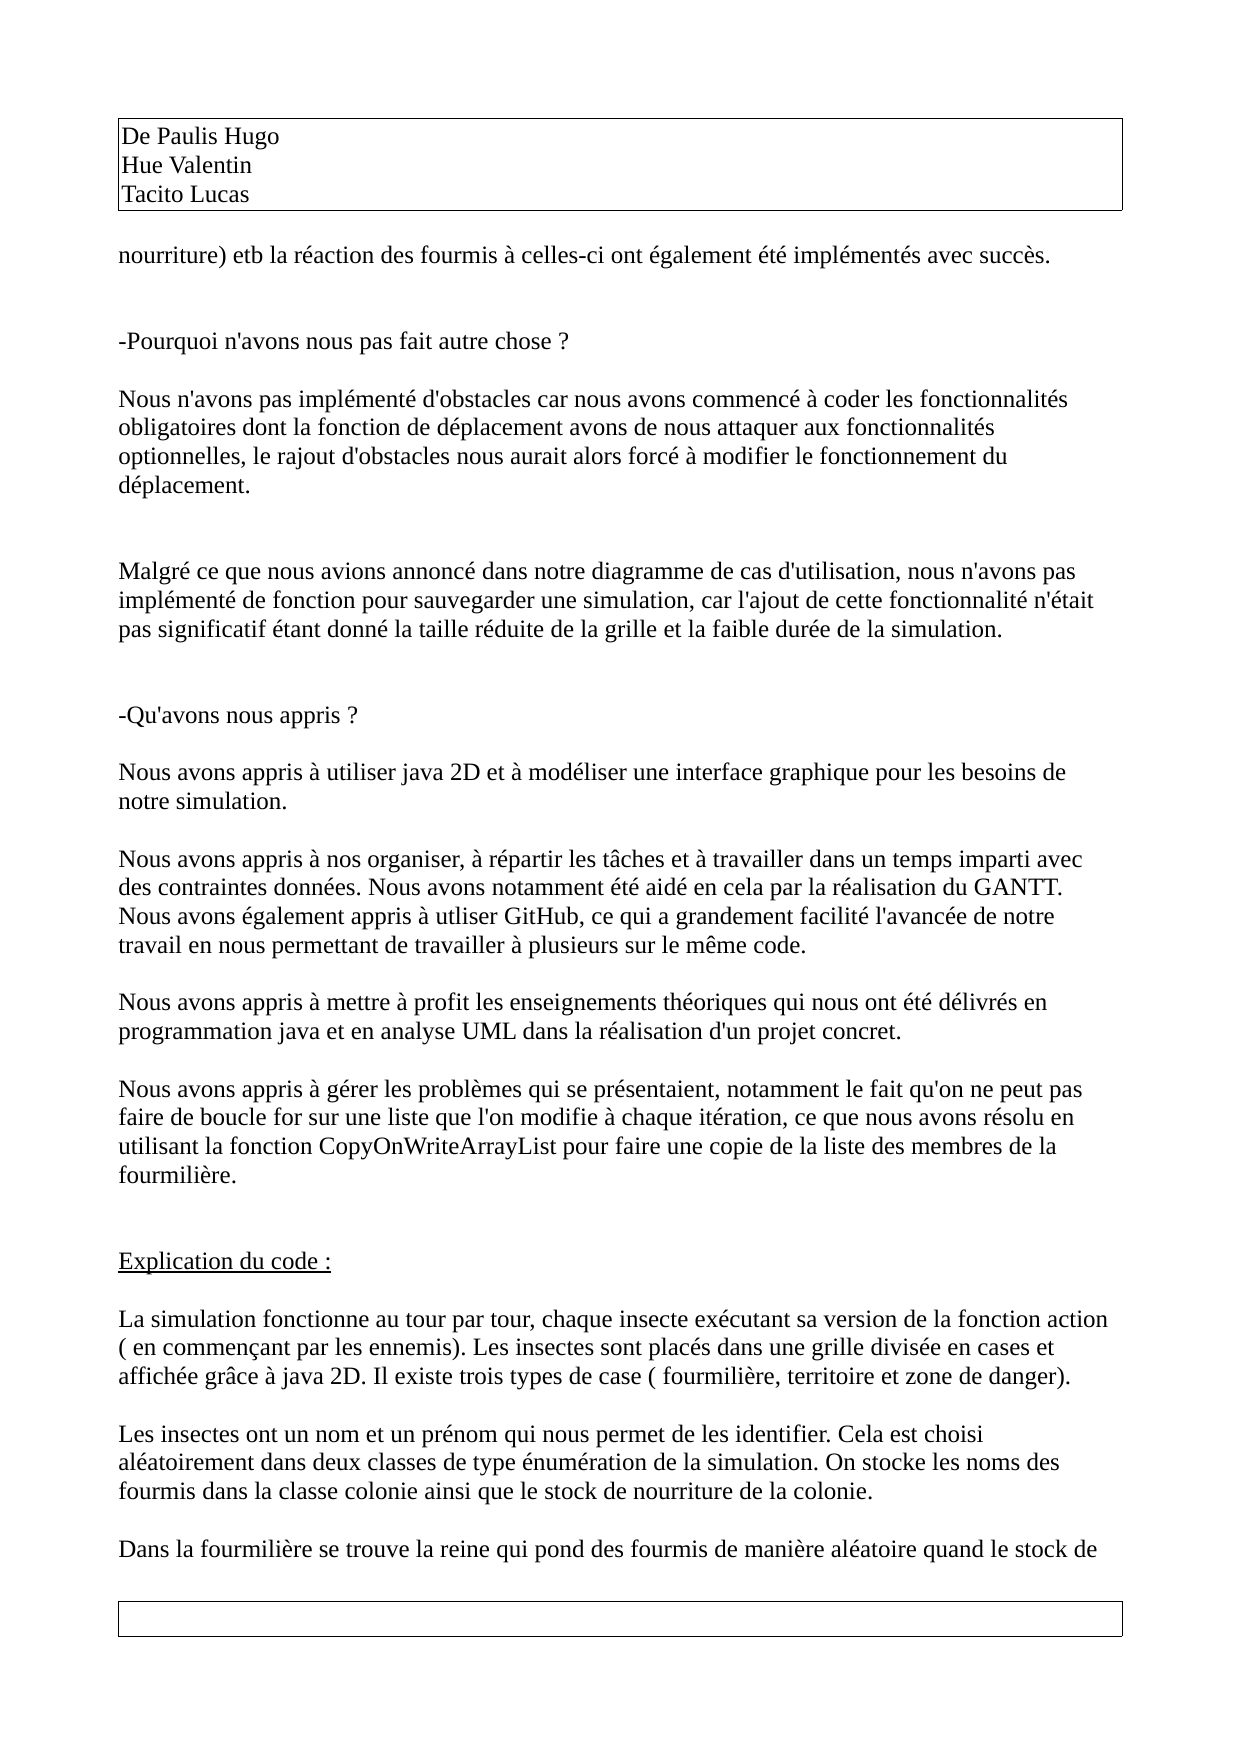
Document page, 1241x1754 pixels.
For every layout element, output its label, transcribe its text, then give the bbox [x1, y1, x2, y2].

text Explication du code : [118, 1246, 1122, 1275]
text Nous avons appris à gérer les problèmes qui se présentaient, notamment le fait qu'on ne peut pas faire de boucle for sur une liste que l'on modifie à chaque itération, ce que nous avons résolu en utilisant la fonction CopyOnWriteArrayList pour faire une copie de la liste des membres de la fourmilière. [118, 1074, 1122, 1189]
text Les insectes ont un nom et un prénom qui nous permet de les identifier. Cela est choisi aléatoirement dans deux classes de type énumération de la simulation. On stocke les noms des fourmis dans la classe colonie ainsi que le stock de nourriture de la colonie. [118, 1419, 1122, 1505]
text Dans la fourmilière se trouve la reine qui pond des fourmis de manière aléatoire quand le stock de [118, 1534, 1122, 1562]
text nourriture) etb la réaction des fourmis à celles-ci ont également été implémentés avec succès. [118, 240, 1122, 269]
text Nous n'avons pas implémenté d'obstacles car nous avons commencé à coder les fonctionnalités obligatoires dont la fonction de déplacement avons de nous attaquer aux fonctionnalités optionnelles, le rajout d'obstacles nous aurait alors forcé à modifier le fonctionnement du déplacement. [118, 384, 1122, 499]
text -Pourquoi n'avons nous pas fait autre chose ? [118, 326, 1122, 355]
text Nous avons appris à nos organiser, à répartir les tâches et à travailler dans un temps imparti avec des contraintes données. Nous avons notamment été aidé en cela par la réalisation du GANTT. [118, 844, 1122, 901]
text -Qu'avons nous appris ? [118, 700, 1122, 729]
text Nous avons appris à utiliser java 2D et à modéliser une interface graphique pour les besoins de notre simulation. [118, 757, 1122, 815]
text Nous avons également appris à utliser GitHub, ce qui a grandement facilité l'avancée de notre travail en nous permettant de travailler à plusieurs sur le même code. [118, 901, 1122, 959]
text La simulation fonctionne au tour par tour, chaque insecte exécutant sa version de la fonction action ( en commençant par les ennemis). Les insectes sont placés dans une grille divisée en cases et affichée grâce à java 2D. Il existe trois types de case ( fourmilière, territoire et zone de danger). [118, 1304, 1122, 1390]
text Malgré ce que nous avions annoncé dans notre diagramme de cas d'utilisation, nous n'avons pas implémenté de fonction pour sauvegarder une simulation, car l'ajout de cette fonctionnalité n'était pas significatif étant donné la taille réduite de la grille et la faible durée de la simulation. [118, 556, 1122, 642]
text Nous avons appris à mettre à profit les enseignements théoriques qui nous ont été délivrés en programmation java et en analyse UML dans la réalisation d'un projet concret. [118, 987, 1122, 1045]
